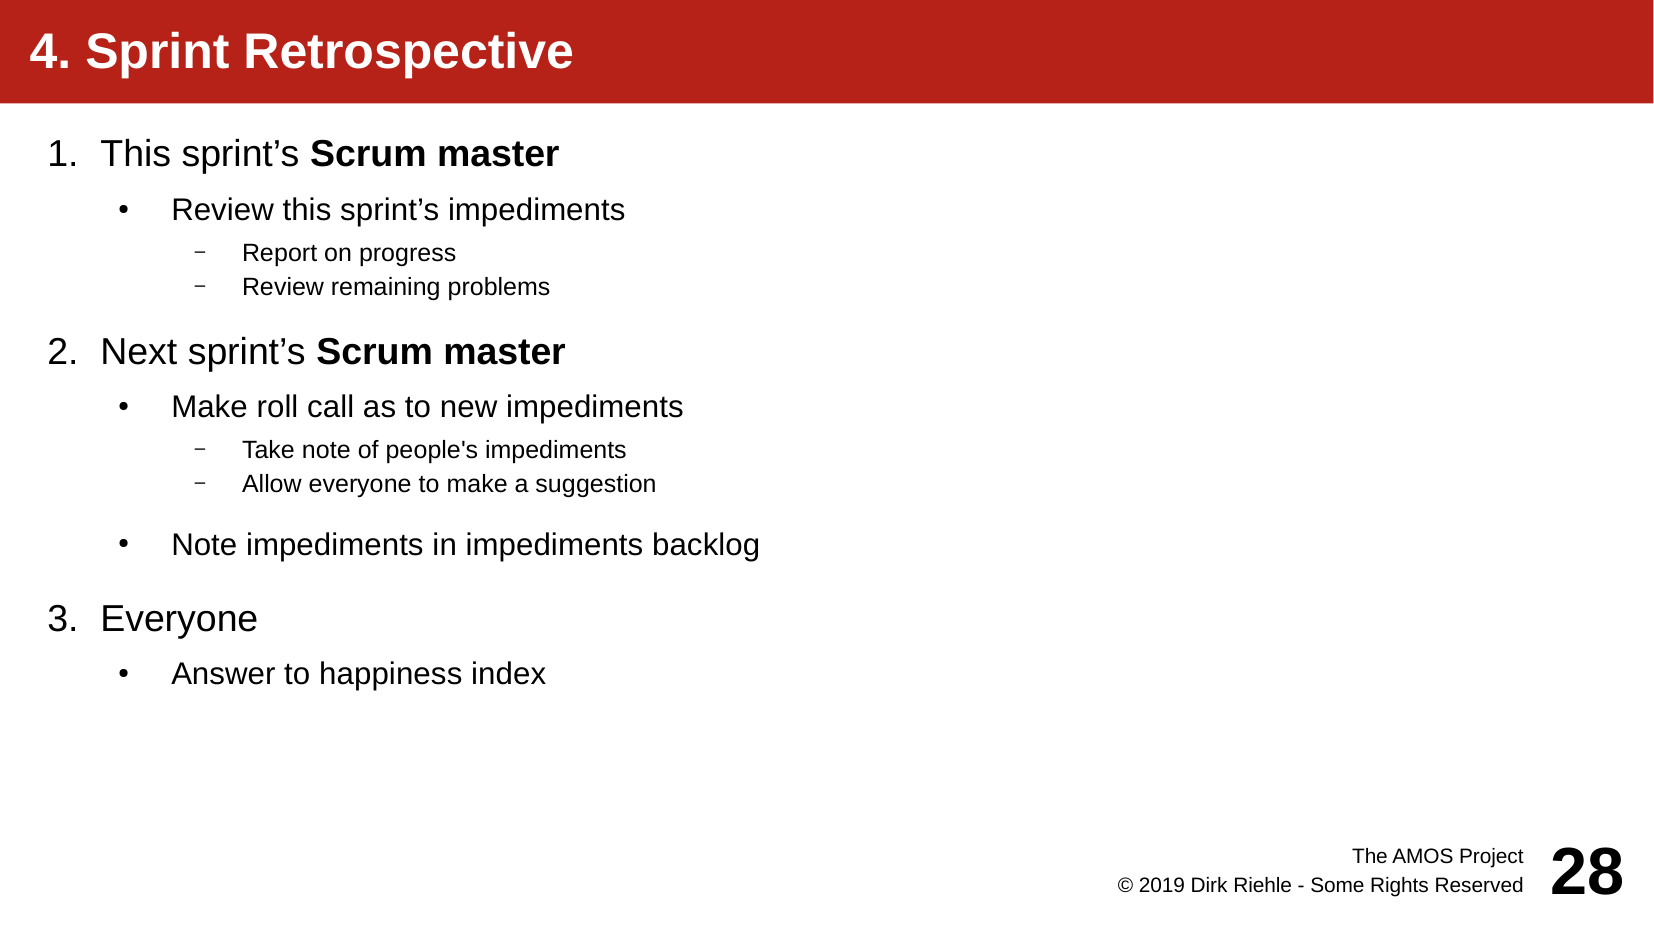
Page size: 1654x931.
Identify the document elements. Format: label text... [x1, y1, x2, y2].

title 4. Sprint Retrospective [0, 0, 1654, 104]
list This sprint’s Scrum master Review this sprint’s impediments Report on progress Review remaining problems Next sprint’s Scrum master Make roll call as to new impediments Take note of people's impediments Allow everyone to make a suggestion Note impediments in impediments backlog Everyone Answer to happiness index [29, 132, 1625, 798]
